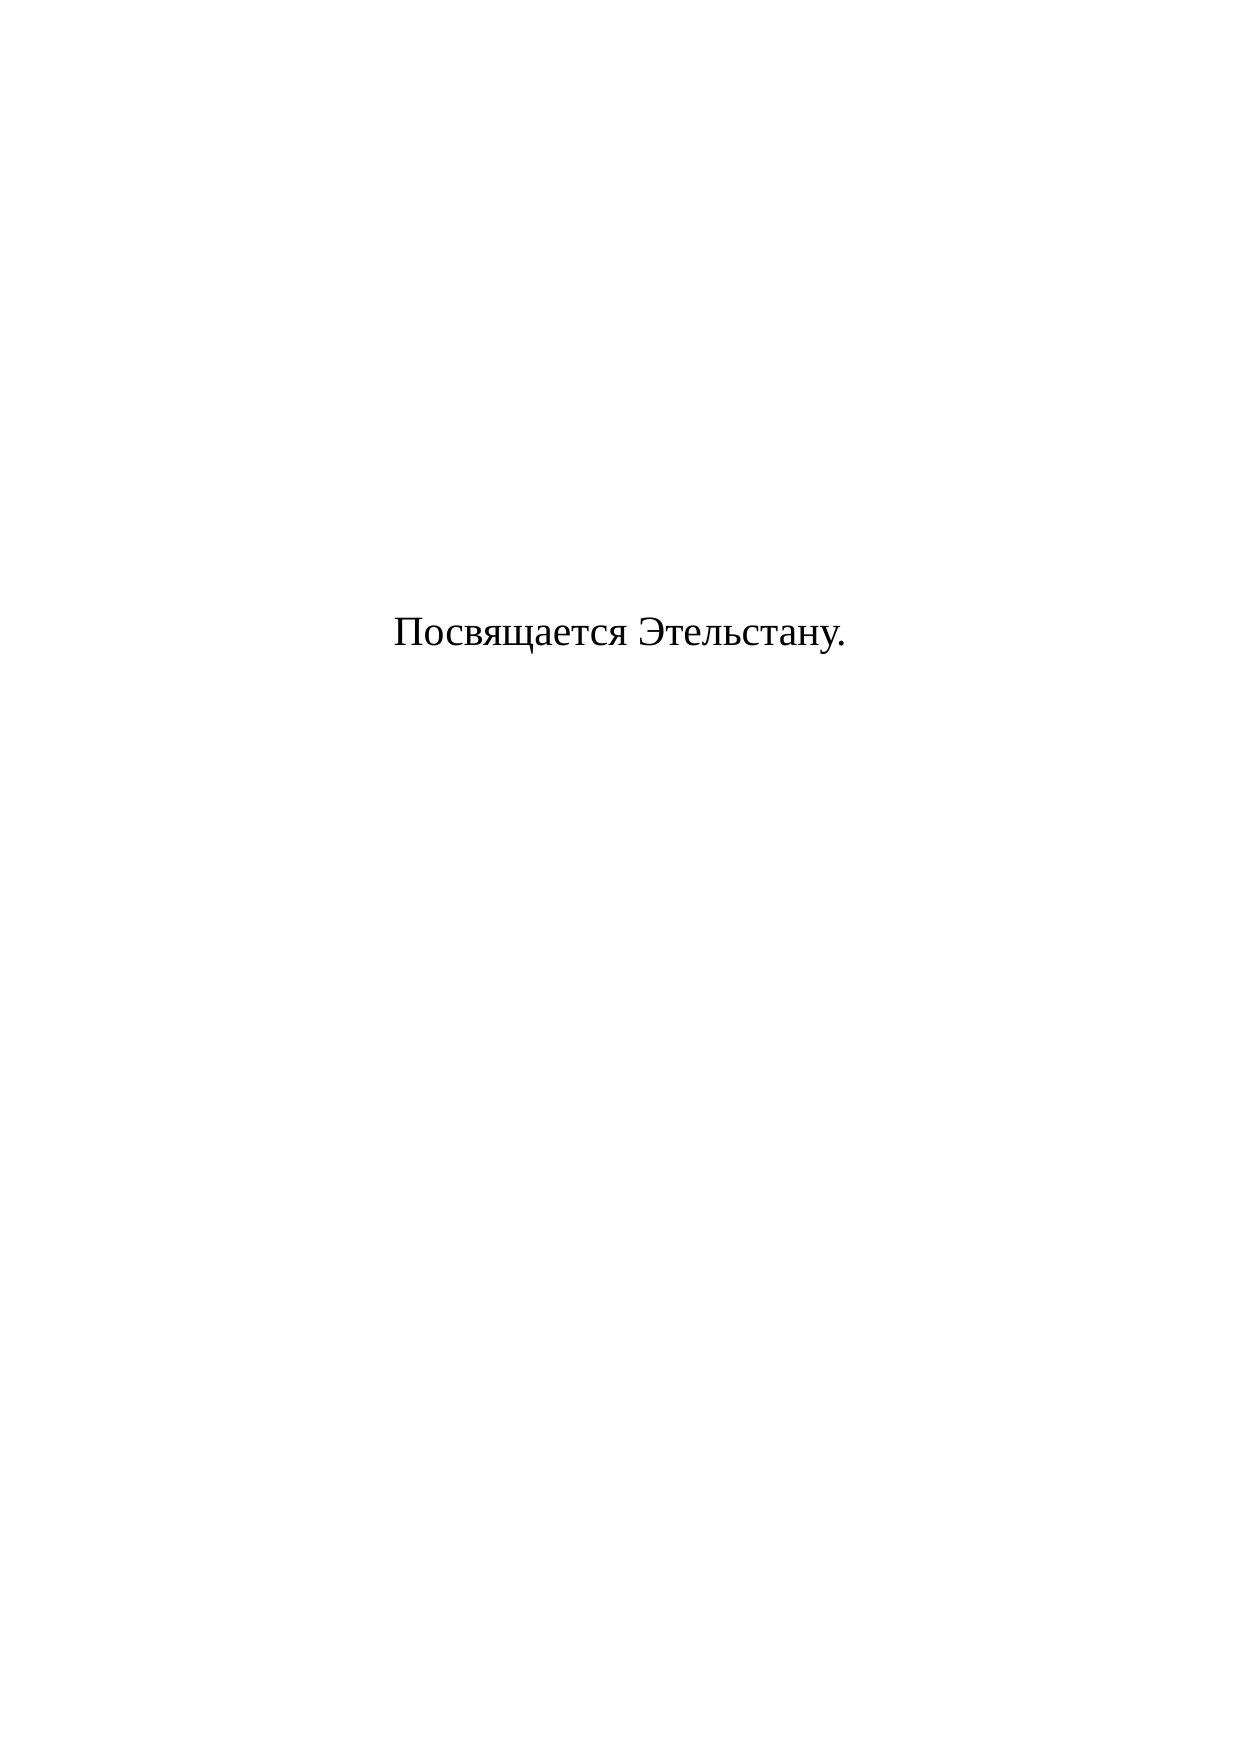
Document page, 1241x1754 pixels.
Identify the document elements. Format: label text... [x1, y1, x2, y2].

text Посвящается Этельстану. [118, 607, 1122, 655]
